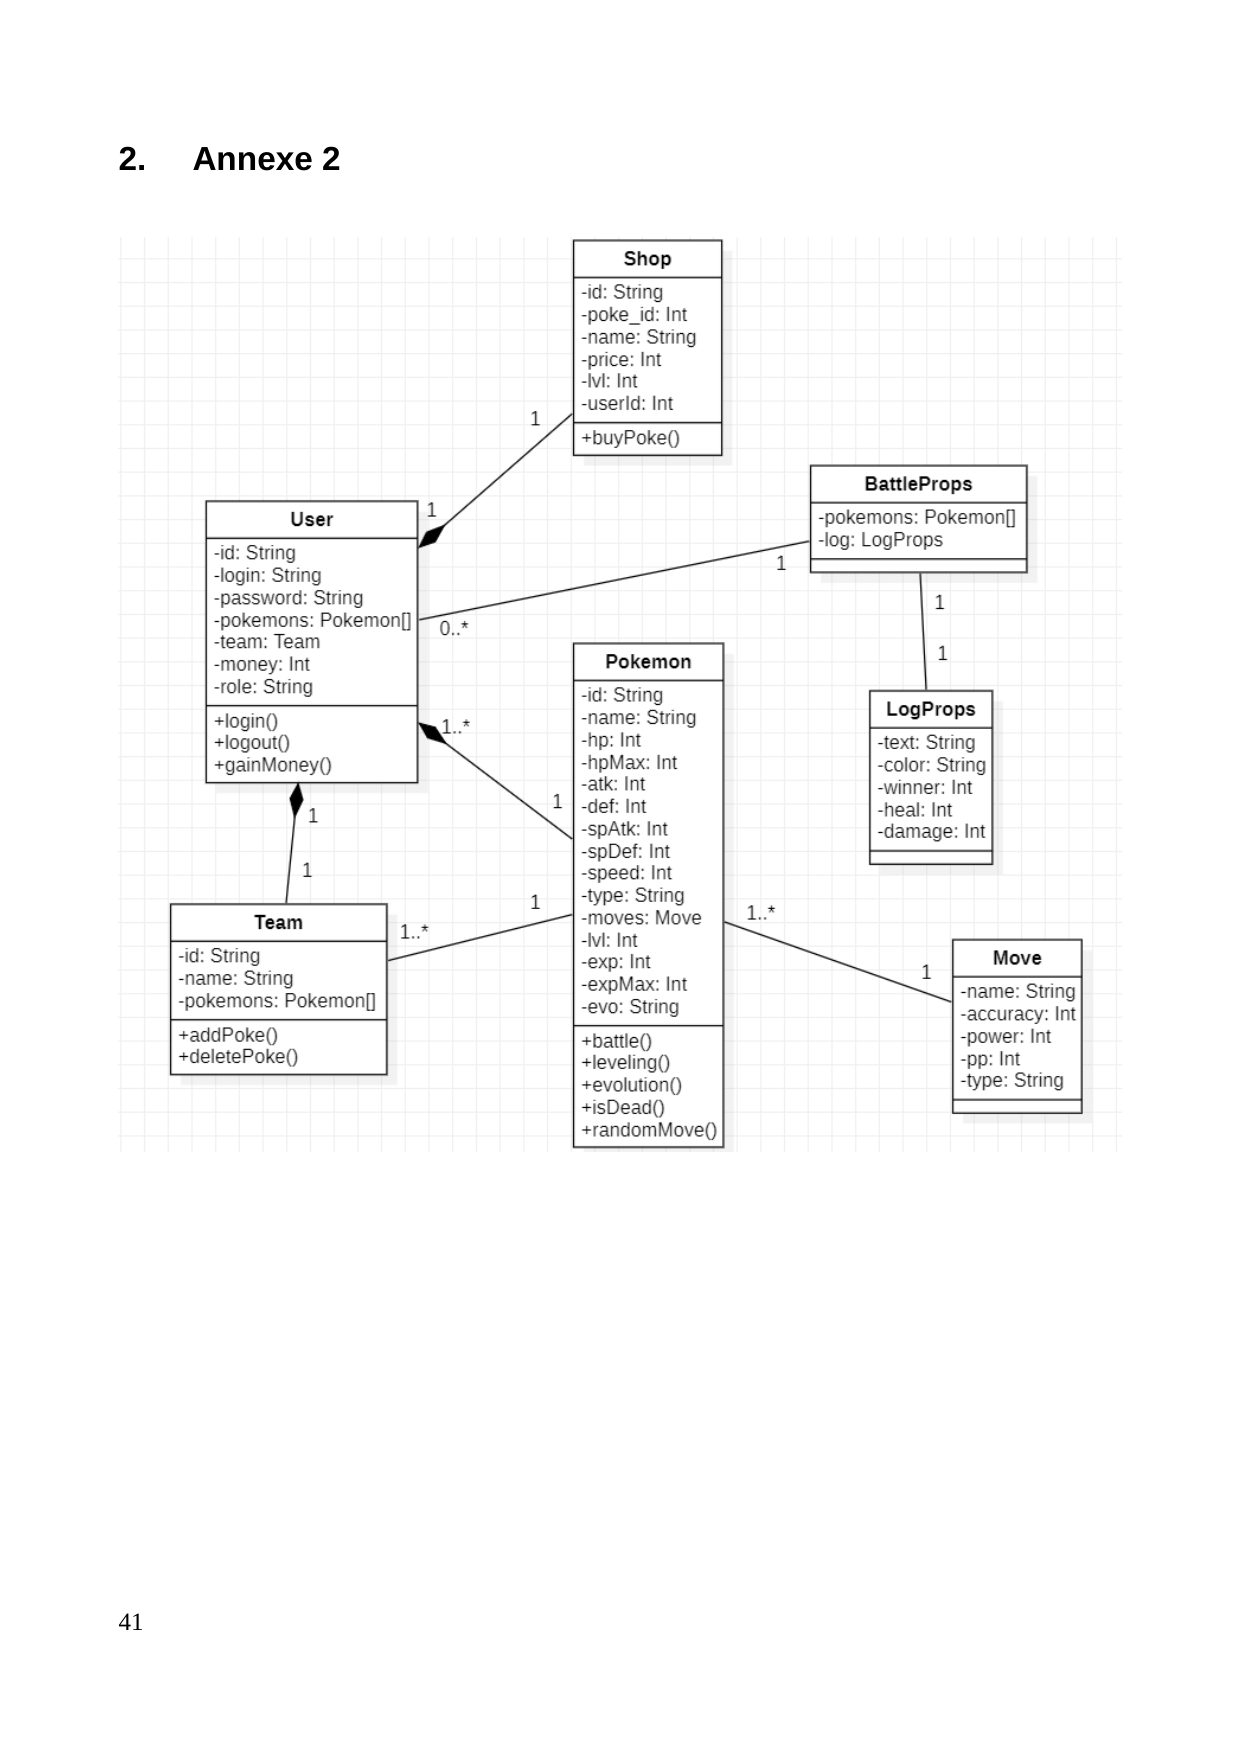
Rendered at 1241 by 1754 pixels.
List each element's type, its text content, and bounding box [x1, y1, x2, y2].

subtitle Annexe 2 [118, 139, 1122, 178]
picture [118, 237, 1123, 1152]
